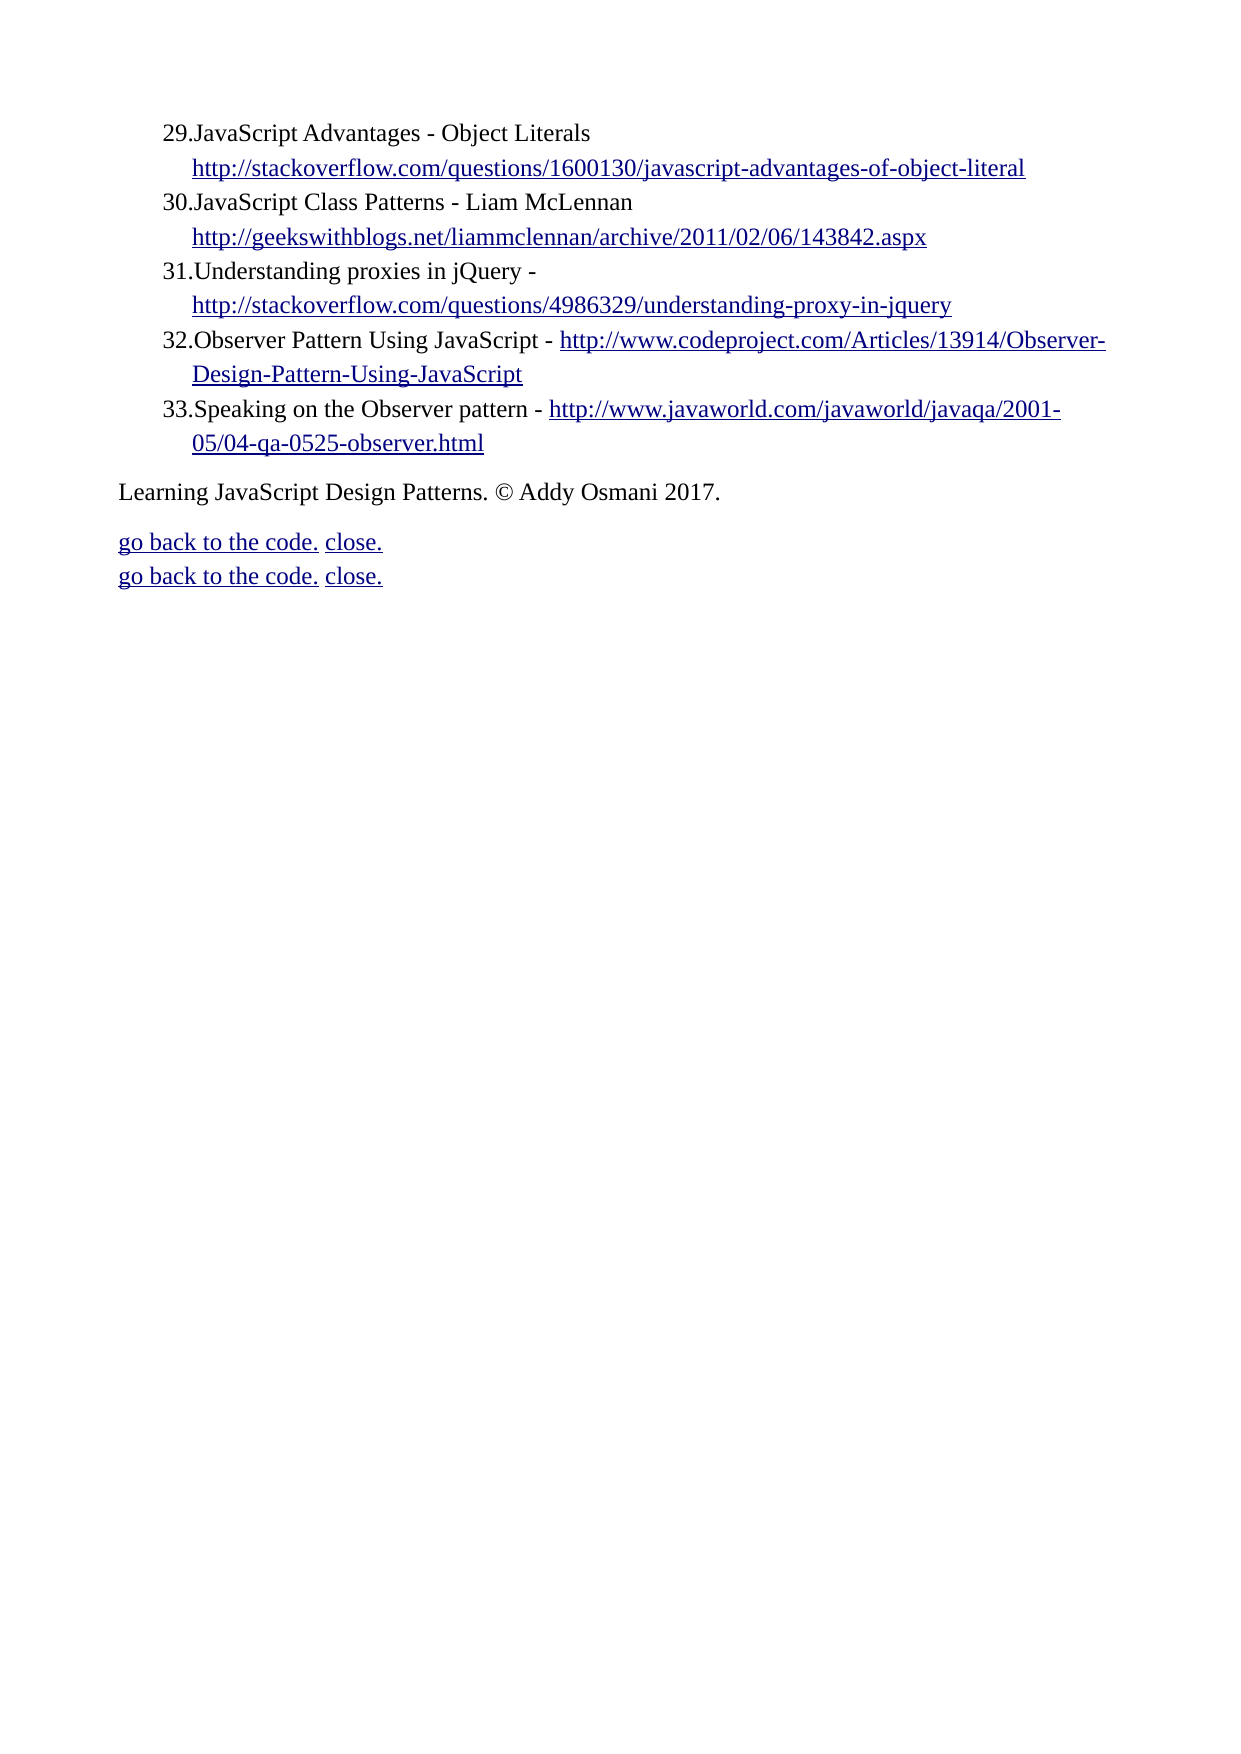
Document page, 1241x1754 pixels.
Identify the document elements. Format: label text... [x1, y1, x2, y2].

text go back to the code. close. [118, 561, 1122, 590]
list JavaScript Advantages - Object Literals http://stackoverflow.com/questions/1600130/javascript-advantages-of-object-literal [162, 118, 1122, 181]
list Speaking on the Observer pattern - http://www.javaworld.com/javaworld/javaqa/2001-05/04-qa-0525-observer.html [162, 394, 1122, 457]
text go back to the code. close. [118, 527, 1122, 555]
list JavaScript Class Patterns - Liam McLennan http://geekswithblogs.net/liammclennan/archive/2011/02/06/143842.aspx [162, 187, 1122, 250]
list Understanding proxies in jQuery - http://stackoverflow.com/questions/4986329/understanding-proxy-in-jquery [162, 256, 1122, 319]
list Observer Pattern Using JavaScript - http://www.codeproject.com/Articles/13914/Observer-Design-Pattern-Using-JavaScript [162, 325, 1122, 388]
text Learning JavaScript Design Patterns. © Addy Osmani 2017. [118, 477, 1122, 506]
